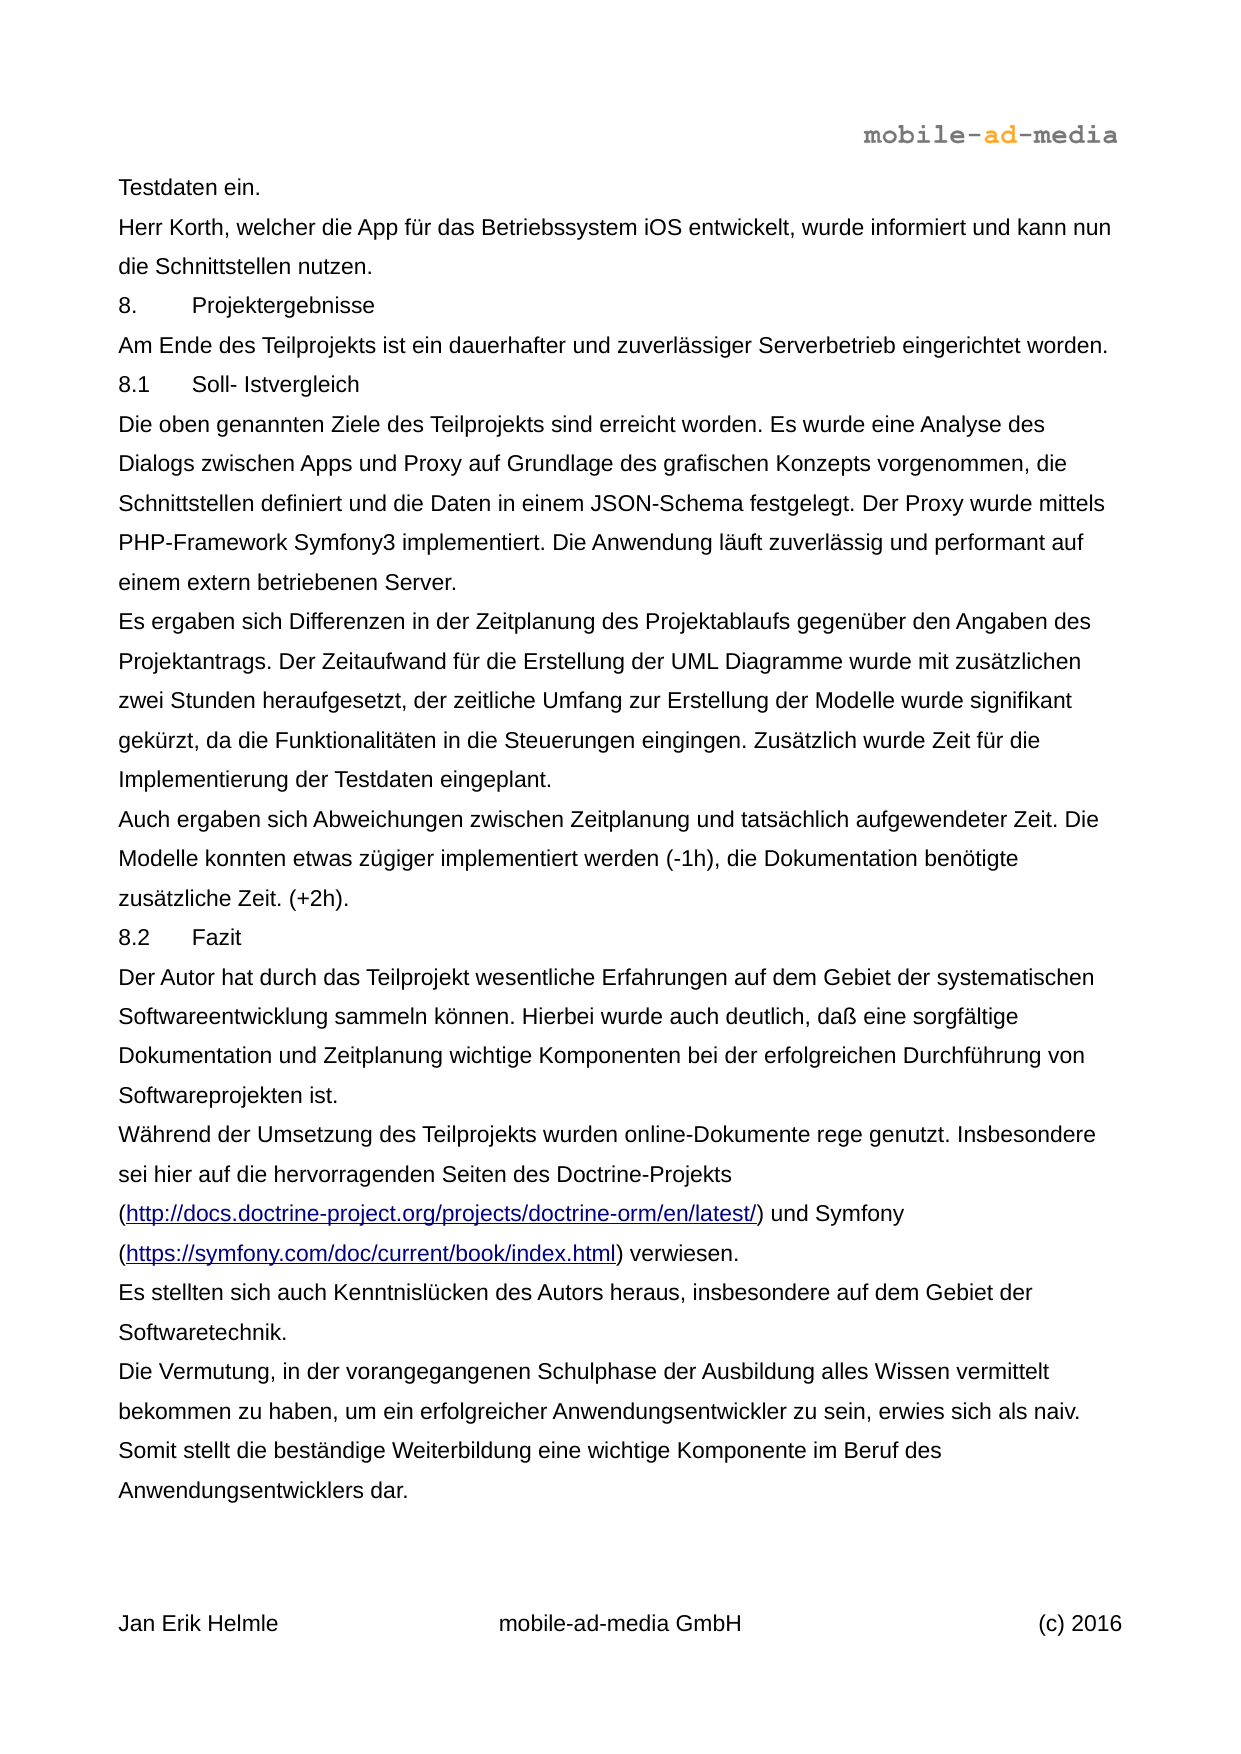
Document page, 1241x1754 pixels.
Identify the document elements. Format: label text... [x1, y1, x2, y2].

text Auch ergaben sich Abweichungen zwischen Zeitplanung und tatsächlich aufgewendeter Zeit. Die Modelle konnten etwas zügiger implementiert werden (-1h), die Dokumentation benötigte zusätzliche Zeit. (+2h). [118, 806, 1122, 911]
text Die Vermutung, in der vorangegangenen Schulphase der Ausbildung alles Wissen vermittelt bekommen zu haben, um ein erfolgreicher Anwendungsentwickler zu sein, erwies sich als naiv. Somit stellt die beständige Weiterbildung eine wichtige Komponente im Beruf des Anwendungsentwicklers dar. [118, 1358, 1122, 1503]
text Die oben genannten Ziele des Teilprojekts sind erreicht worden. Es wurde eine Analyse des Dialogs zwischen Apps und Proxy auf Grundlage des grafischen Konzepts vorgenommen, die Schnittstellen definiert und die Daten in einem JSON-Schema festgelegt. Der Proxy wurde mittels PHP-Framework Symfony3 implementiert. Die Anwendung läuft zuverlässig und performant auf einem extern betriebenen Server. [118, 411, 1122, 595]
text 8.2 Fazit [118, 924, 1122, 950]
text Herr Korth, welcher die App für das Betriebssystem iOS entwickelt, wurde informiert und kann nun die Schnittstellen nutzen. [118, 213, 1122, 279]
picture [863, 118, 1118, 150]
text Testdaten ein. [118, 174, 1122, 200]
text Es ergaben sich Differenzen in der Zeitplanung des Projektablaufs gegenüber den Angaben des Projektantrags. Der Zeitaufwand für die Erstellung der UML Diagramme wurde mit zusätzlichen zwei Stunden heraufgesetzt, der zeitliche Umfang zur Erstellung der Modelle wurde signifikant gekürzt, da die Funktionalitäten in die Steuerungen eingingen. Zusätzlich wurde Zeit für die Implementierung der Testdaten eingeplant. [118, 608, 1122, 792]
text Der Autor hat durch das Teilprojekt wesentliche Erfahrungen auf dem Gebiet der systematischen Softwareentwicklung sammeln können. Hierbei wurde auch deutlich, daß eine sorgfältige Dokumentation und Zeitplanung wichtige Komponenten bei der erfolgreichen Durchführung von Softwareprojekten ist. [118, 963, 1122, 1108]
text Am Ende des Teilprojekts ist ein dauerhafter und zuverlässiger Serverbetrieb eingerichtet worden. [118, 332, 1122, 358]
text Während der Umsetzung des Teilprojekts wurden online-Dokumente rege genutzt. Insbesondere sei hier auf die hervorragenden Seiten des Doctrine-Projekts (http://docs.doctrine-project.org/projects/doctrine-orm/en/latest/) und Symfony (https://symfony.com/doc/current/book/index.html) verwiesen. [118, 1121, 1122, 1266]
text 8.1 Soll- Istvergleich [118, 371, 1122, 398]
text Es stellten sich auch Kenntnislücken des Autors heraus, insbesondere auf dem Gebiet der Softwaretechnik. [118, 1279, 1122, 1345]
text 8. Projektergebnisse [118, 292, 1122, 319]
